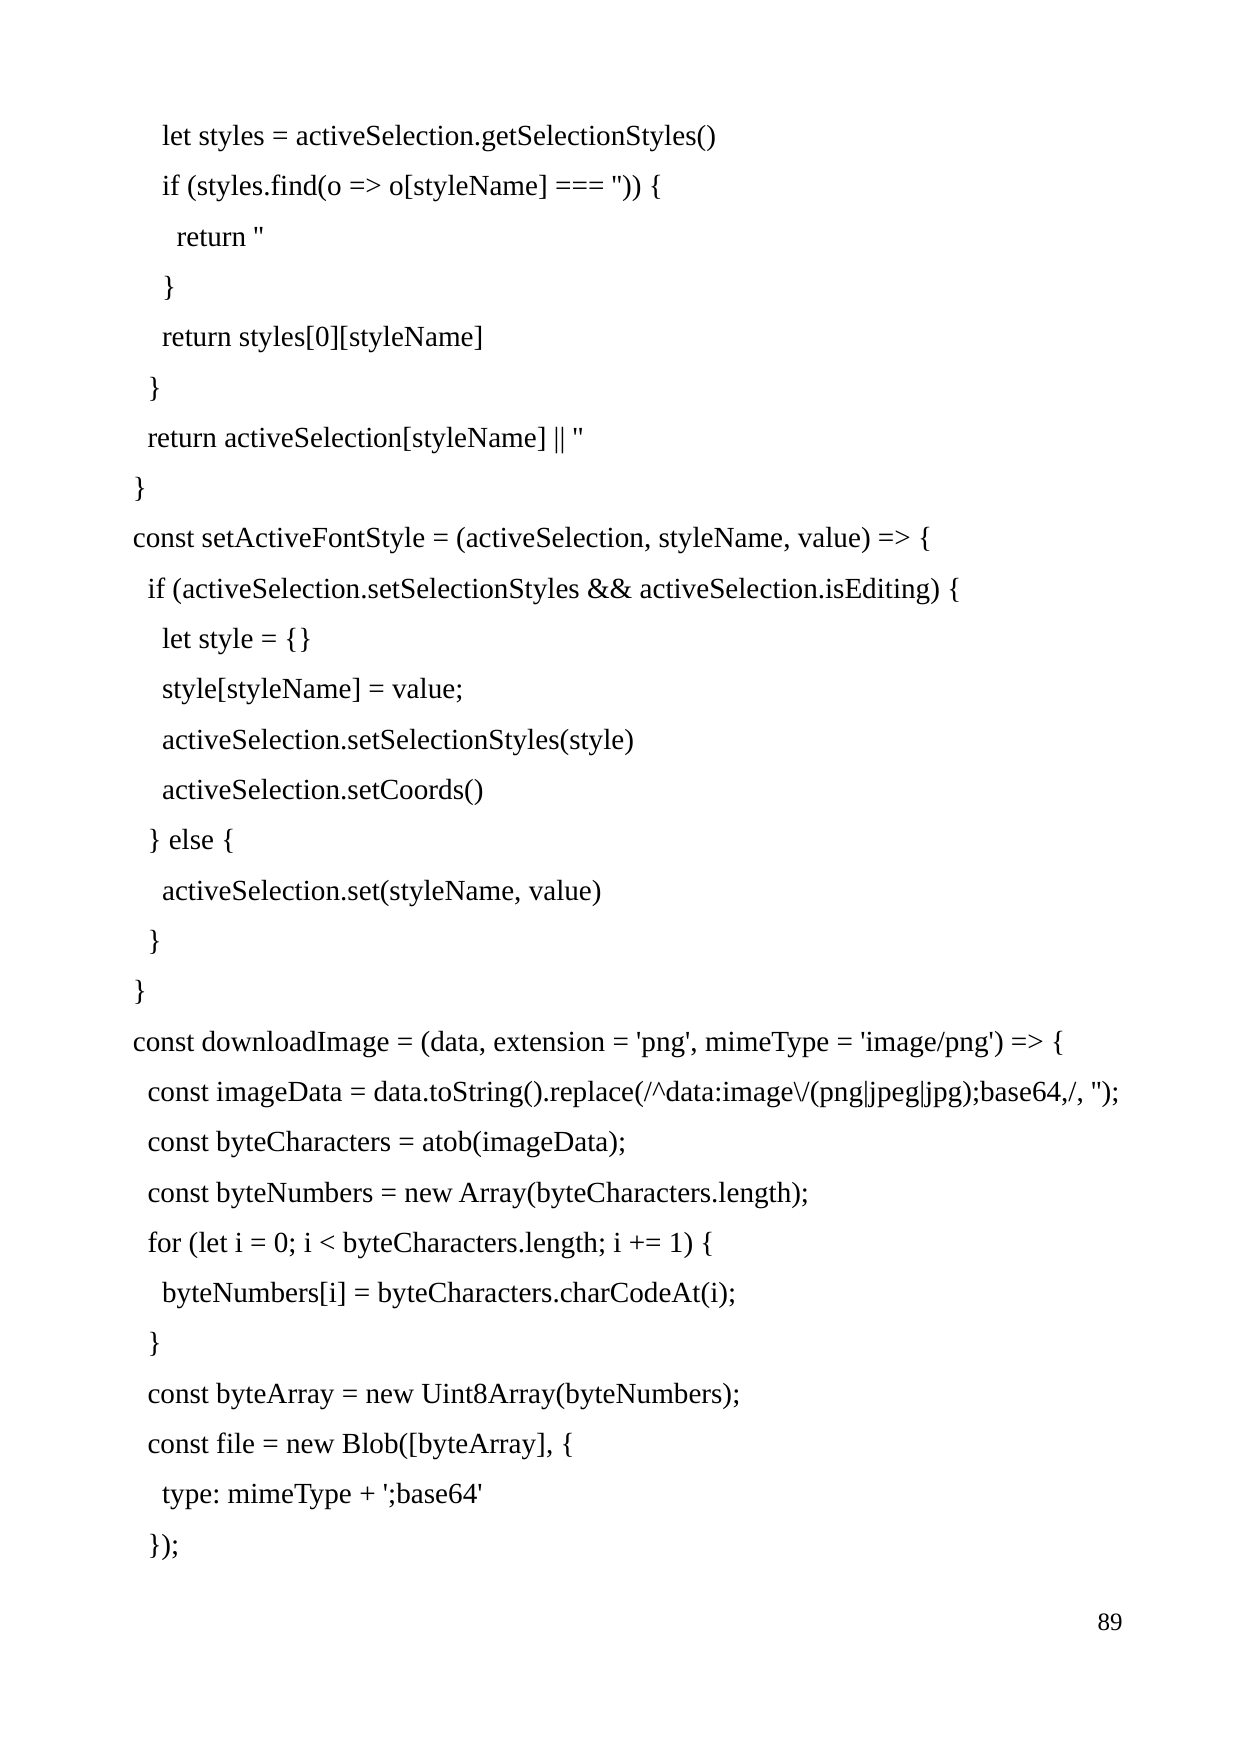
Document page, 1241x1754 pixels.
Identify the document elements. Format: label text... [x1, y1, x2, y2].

text return activeSelection[styleName] || '' [118, 420, 1122, 453]
text activeSelection.setSelectionStyles(style) [118, 722, 1122, 755]
text } [118, 1326, 1122, 1359]
text activeSelection.setCoords() [118, 772, 1122, 806]
text activeSelection.set(styleName, value) [118, 873, 1122, 906]
text const byteCharacters = atob(imageData); [118, 1124, 1122, 1158]
text } [118, 973, 1122, 1007]
text style[styleName] = value; [118, 672, 1122, 705]
text const imageData = data.toString().replace(/^data:image\/(png|jpeg|jpg);base64,/, ''); [118, 1074, 1122, 1108]
text } else { [118, 822, 1122, 856]
text } [118, 923, 1122, 957]
text const setActiveFontStyle = (activeSelection, styleName, value) => { [118, 521, 1122, 554]
text const downloadImage = (data, extension = 'png', mimeType = 'image/png') => { [118, 1024, 1122, 1057]
text return styles[0][styleName] [118, 319, 1122, 353]
text byteNumbers[i] = byteCharacters.charCodeAt(i); [118, 1275, 1122, 1309]
text const file = new Blob([byteArray], { [118, 1426, 1122, 1460]
text if (styles.find(o => o[styleName] === '')) { [118, 168, 1122, 202]
text const byteNumbers = new Array(byteCharacters.length); [118, 1175, 1122, 1208]
text } [118, 370, 1122, 403]
text } [118, 269, 1122, 303]
text let styles = activeSelection.getSelectionStyles() [118, 118, 1122, 152]
text for (let i = 0; i < byteCharacters.length; i += 1) { [118, 1225, 1122, 1258]
text } [118, 470, 1122, 504]
text return '' [118, 219, 1122, 252]
text }); [118, 1527, 1122, 1560]
text let style = {} [118, 621, 1122, 655]
text if (activeSelection.setSelectionStyles && activeSelection.isEditing) { [118, 571, 1122, 604]
text type: mimeType + ';base64' [118, 1477, 1122, 1510]
text const byteArray = new Uint8Array(byteNumbers); [118, 1376, 1122, 1409]
